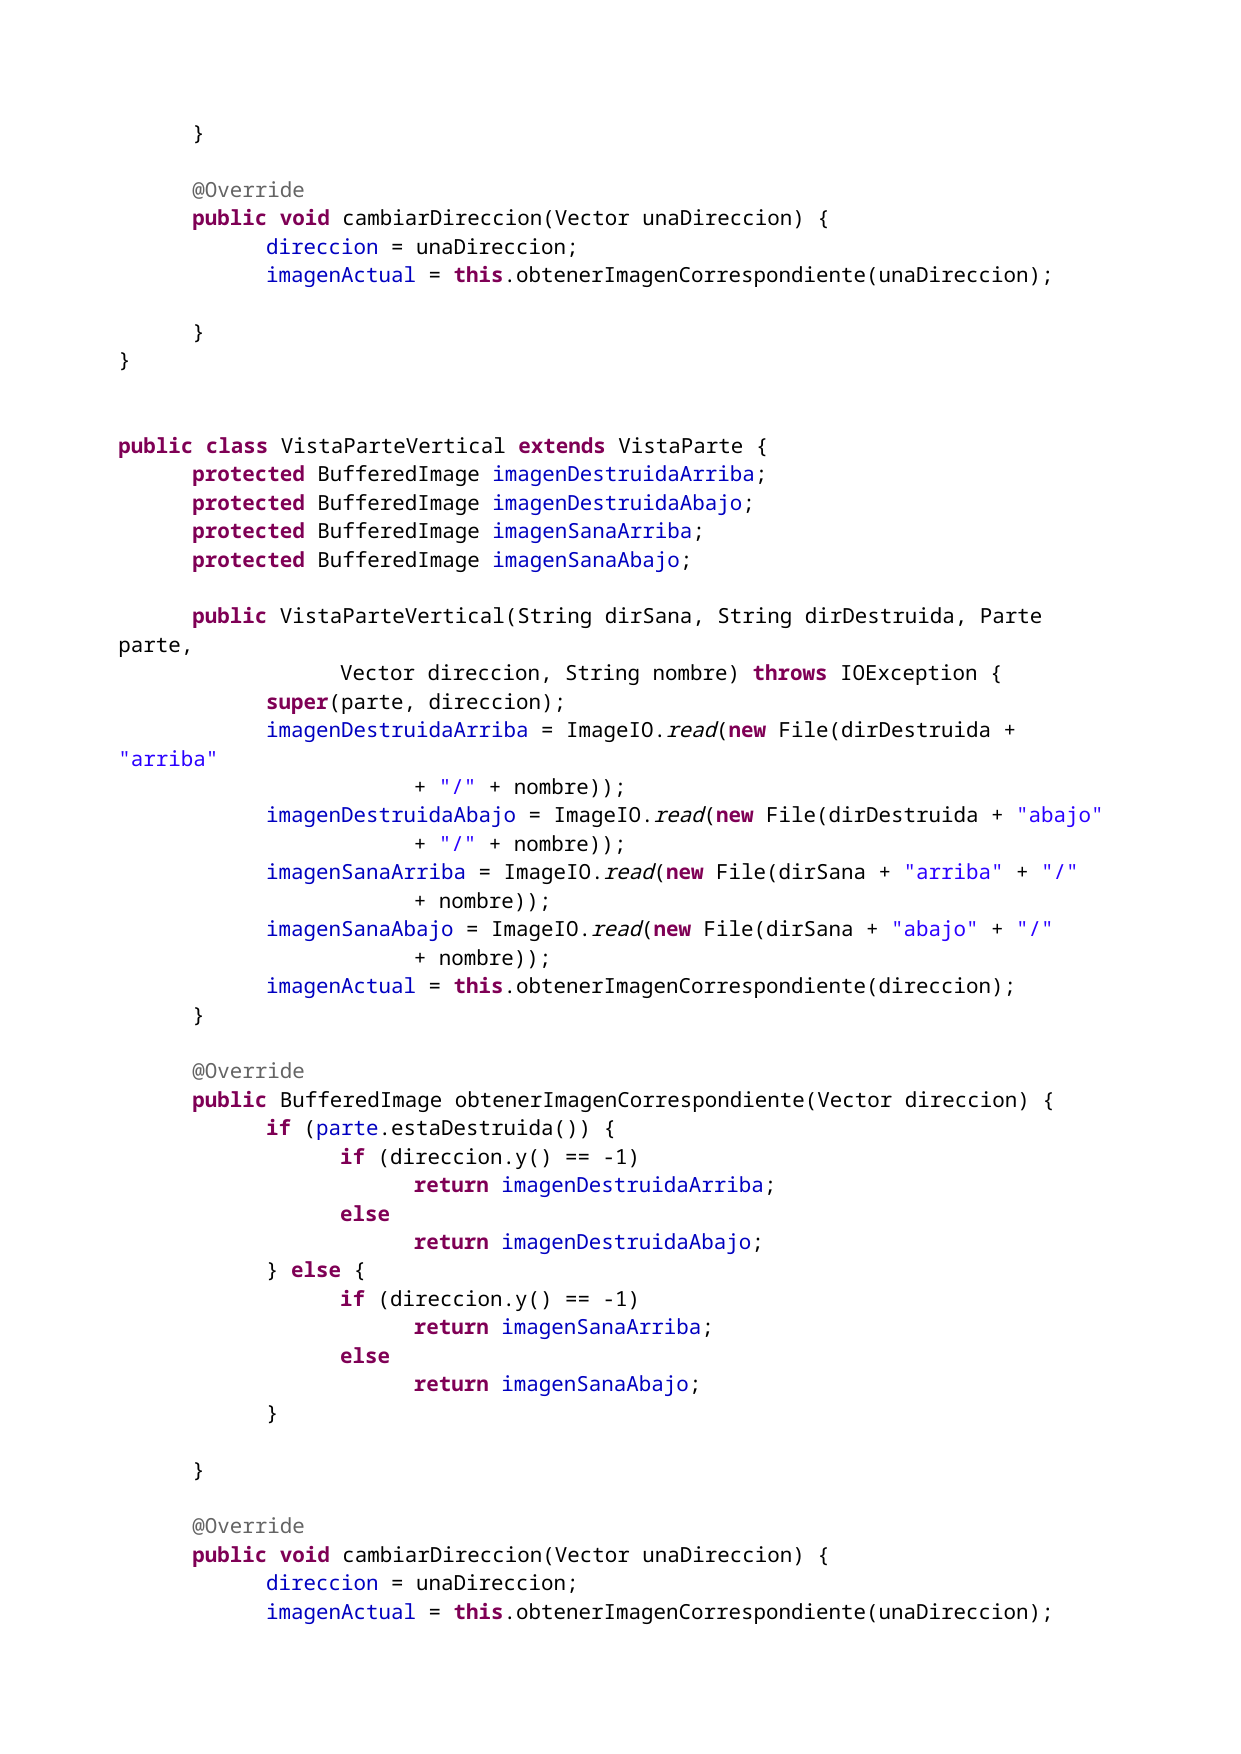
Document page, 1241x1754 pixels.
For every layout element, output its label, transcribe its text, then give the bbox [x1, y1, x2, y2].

text imagenActual = this.obtenerImagenCorrespondiente(unaDireccion); [118, 1597, 1122, 1625]
text protected BufferedImage imagenDestruidaArriba; [118, 459, 1122, 488]
text imagenActual = this.obtenerImagenCorrespondiente(direccion); [118, 971, 1122, 1000]
text } [118, 317, 1122, 346]
text } else { [118, 1256, 1122, 1284]
text } [118, 1000, 1122, 1028]
text if (direccion.y() == -1) [118, 1284, 1122, 1312]
text direccion = unaDireccion; [118, 232, 1122, 260]
text @Override [118, 1057, 1122, 1085]
text } [118, 1455, 1122, 1483]
text Vector direccion, String nombre) throws IOException { [118, 658, 1122, 687]
text imagenDestruidaAbajo = ImageIO.read(new File(dirDestruida + "abajo" [118, 801, 1122, 829]
text public void cambiarDireccion(Vector unaDireccion) { [118, 203, 1122, 232]
text protected BufferedImage imagenSanaAbajo; [118, 545, 1122, 573]
text return imagenDestruidaArriba; [118, 1170, 1122, 1199]
text protected BufferedImage imagenSanaArriba; [118, 516, 1122, 545]
text imagenDestruidaArriba = ImageIO.read(new File(dirDestruida + "arriba" [118, 715, 1122, 772]
text direccion = unaDireccion; [118, 1568, 1122, 1597]
text public class VistaParteVertical extends VistaParte { [118, 431, 1122, 459]
text protected BufferedImage imagenDestruidaAbajo; [118, 488, 1122, 516]
text } [118, 346, 1122, 374]
text super(parte, direccion); [118, 687, 1122, 715]
text } [118, 118, 1122, 147]
text + nombre)); [118, 886, 1122, 914]
text + nombre)); [118, 943, 1122, 971]
text public BufferedImage obtenerImagenCorrespondiente(Vector direccion) { [118, 1085, 1122, 1113]
text @Override [118, 1512, 1122, 1540]
text + "/" + nombre)); [118, 772, 1122, 801]
text + "/" + nombre)); [118, 829, 1122, 857]
text else [118, 1199, 1122, 1227]
text if (direccion.y() == -1) [118, 1142, 1122, 1170]
text return imagenSanaAbajo; [118, 1369, 1122, 1398]
text public void cambiarDireccion(Vector unaDireccion) { [118, 1540, 1122, 1568]
text imagenSanaAbajo = ImageIO.read(new File(dirSana + "abajo" + "/" [118, 914, 1122, 943]
text } [118, 1398, 1122, 1426]
text return imagenSanaArriba; [118, 1312, 1122, 1341]
text public VistaParteVertical(String dirSana, String dirDestruida, Parte parte, [118, 602, 1122, 658]
text @Override [118, 175, 1122, 203]
text imagenActual = this.obtenerImagenCorrespondiente(unaDireccion); [118, 260, 1122, 289]
text else [118, 1341, 1122, 1369]
text if (parte.estaDestruida()) { [118, 1113, 1122, 1142]
text imagenSanaArriba = ImageIO.read(new File(dirSana + "arriba" + "/" [118, 857, 1122, 886]
text return imagenDestruidaAbajo; [118, 1227, 1122, 1256]
